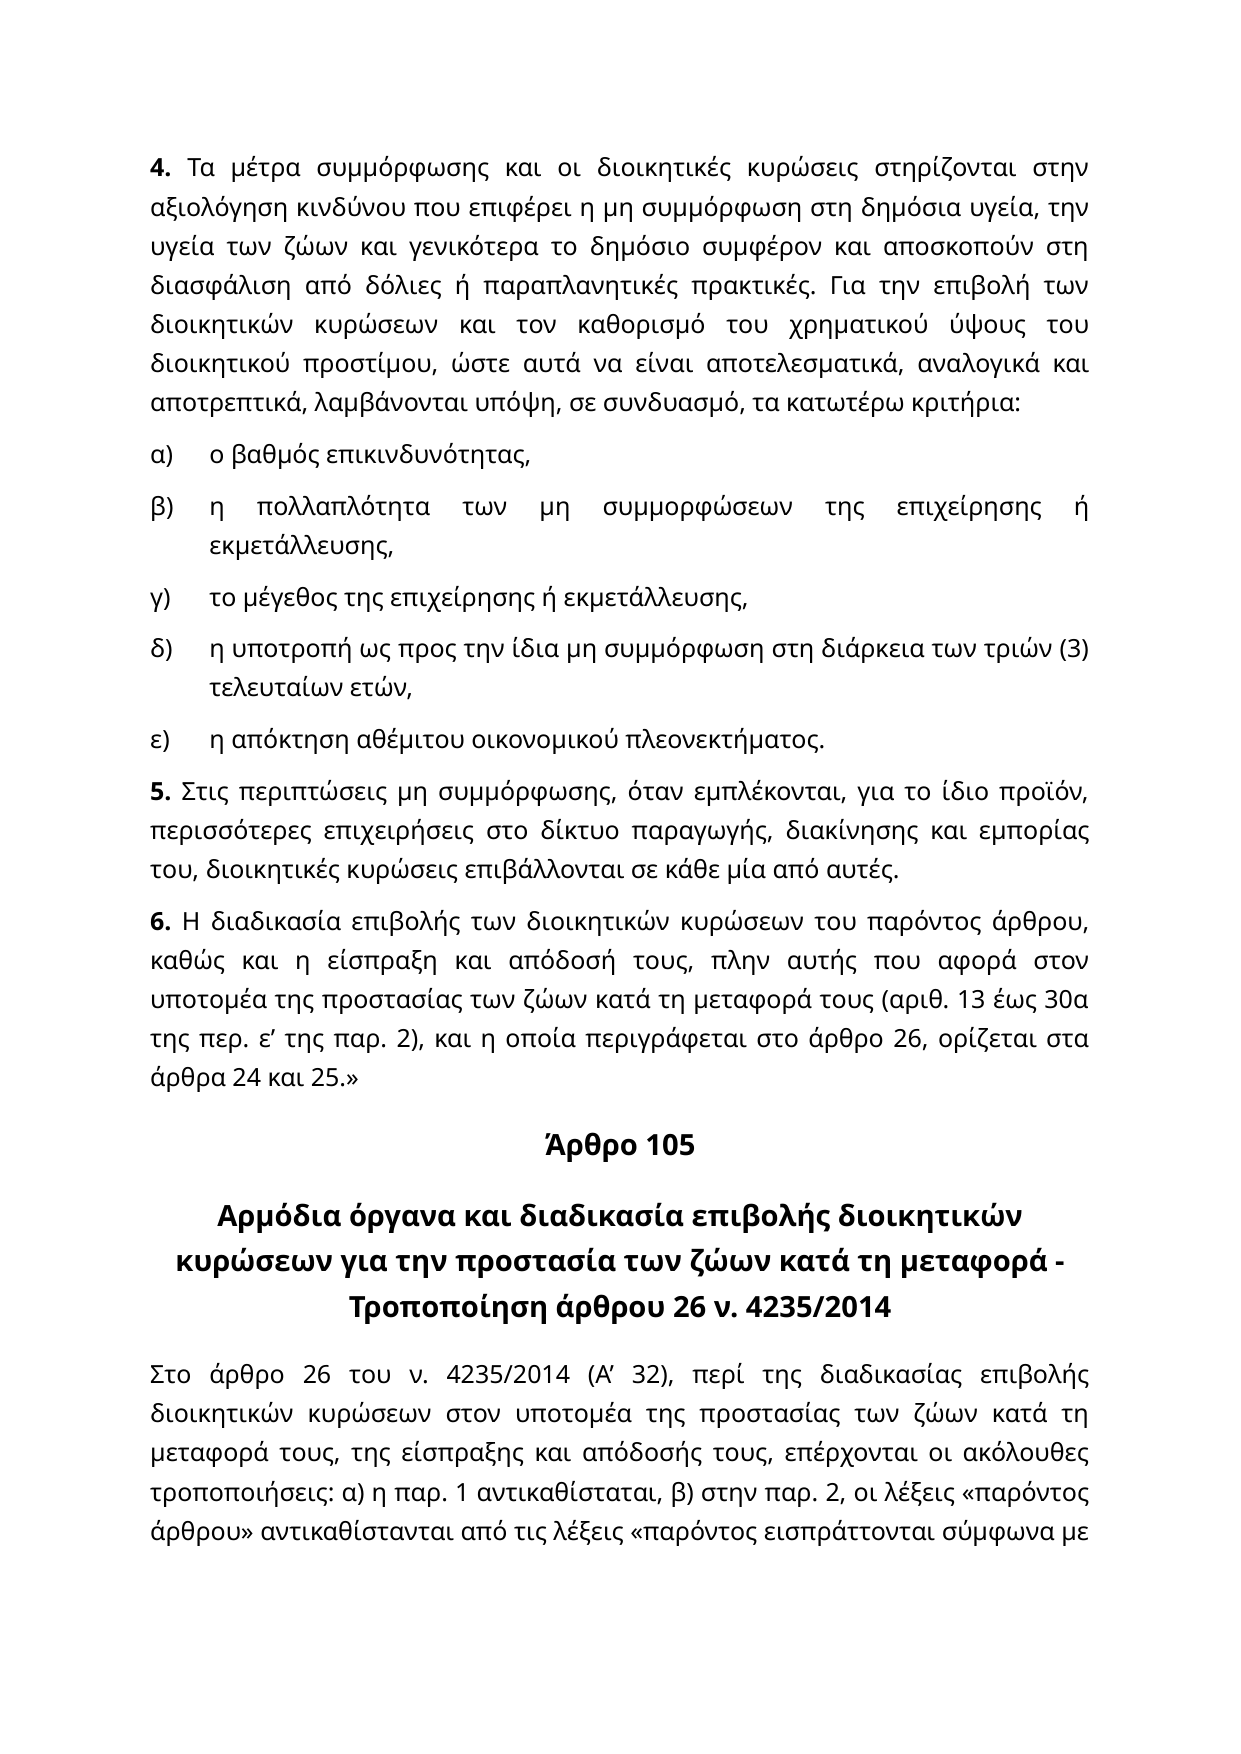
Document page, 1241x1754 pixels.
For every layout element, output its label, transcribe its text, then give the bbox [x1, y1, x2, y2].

list β) η πολλαπλότητα των μη συμμορφώσεων της επιχείρησης ή εκμετάλλευσης, [150, 488, 1090, 562]
text 4. Τα μέτρα συμμόρφωσης και οι διοικητικές κυρώσεις στηρίζονται στην αξιολόγηση κινδύνου που επιφέρει η μη συμμόρφωση στη δημόσια υγεία, την υγεία των ζώων και γενικότερα το δημόσιο συμφέρον και αποσκοπούν στη διασφάλιση από δόλιες ή παραπλανητικές πρακτικές. Για την επιβολή των διοικητικών κυρώσεων και τον καθορισμό του χρηματικού ύψους του διοικητικού προστίμου, ώστε αυτά να είναι αποτελεσματικά, αναλογικά και αποτρεπτικά, λαμβάνονται υπόψη, σε συνδυασμό, τα κατωτέρω κριτήρια: [150, 150, 1090, 419]
subtitle Αρμόδια όργανα και διαδικασία επιβολής διοικητικών κυρώσεων για την προστασία των ζώων κατά τη μεταφορά - Τροποποίηση άρθρου 26 ν. 4235/2014 [150, 1195, 1090, 1326]
list α) ο βαθμός επικινδυνότητας, [150, 437, 1090, 471]
text Στο άρθρο 26 του ν. 4235/2014 (Α’ 32), περί της διαδικασίας επιβολής διοικητικών κυρώσεων στον υποτομέα της προστασίας των ζώων κατά τη μεταφορά τους, της είσπραξης και απόδοσής τους, επέρχονται οι ακόλουθες τροποποιήσεις: α) η παρ. 1 αντικαθίσταται, β) στην παρ. 2, οι λέξεις «παρόντος άρθρου» αντικαθίστανται από τις λέξεις «παρόντος εισπράττονται σύμφωνα με [150, 1357, 1090, 1547]
list γ) το μέγεθος της επιχείρησης ή εκμετάλλευσης, [150, 579, 1090, 613]
list ε) η απόκτηση αθέμιτου οικονομικού πλεονεκτήματος. [150, 722, 1090, 756]
text 5. Στις περιπτώσεις μη συμμόρφωσης, όταν εμπλέκονται, για το ίδιο προϊόν, περισσότερες επιχειρήσεις στο δίκτυο παραγωγής, διακίνησης και εμπορίας του, διοικητικές κυρώσεις επιβάλλονται σε κάθε μία από αυτές. [150, 773, 1090, 886]
list δ) η υποτροπή ως προς την ίδια μη συμμόρφωση στη διάρκεια των τριών (3) τελευταίων ετών, [150, 631, 1090, 704]
text 6. Η διαδικασία επιβολής των διοικητικών κυρώσεων του παρόντος άρθρου, καθώς και η είσπραξη και απόδοσή τους, πλην αυτής που αφορά στον υποτομέα της προστασίας των ζώων κατά τη μεταφορά τους (αριθ. 13 έως 30α της περ. ε’ της παρ. 2), και η οποία περιγράφεται στο άρθρο 26, ορίζεται στα άρθρα 24 και 25.» [150, 903, 1090, 1094]
subtitle Άρθρο 105 [150, 1124, 1090, 1164]
